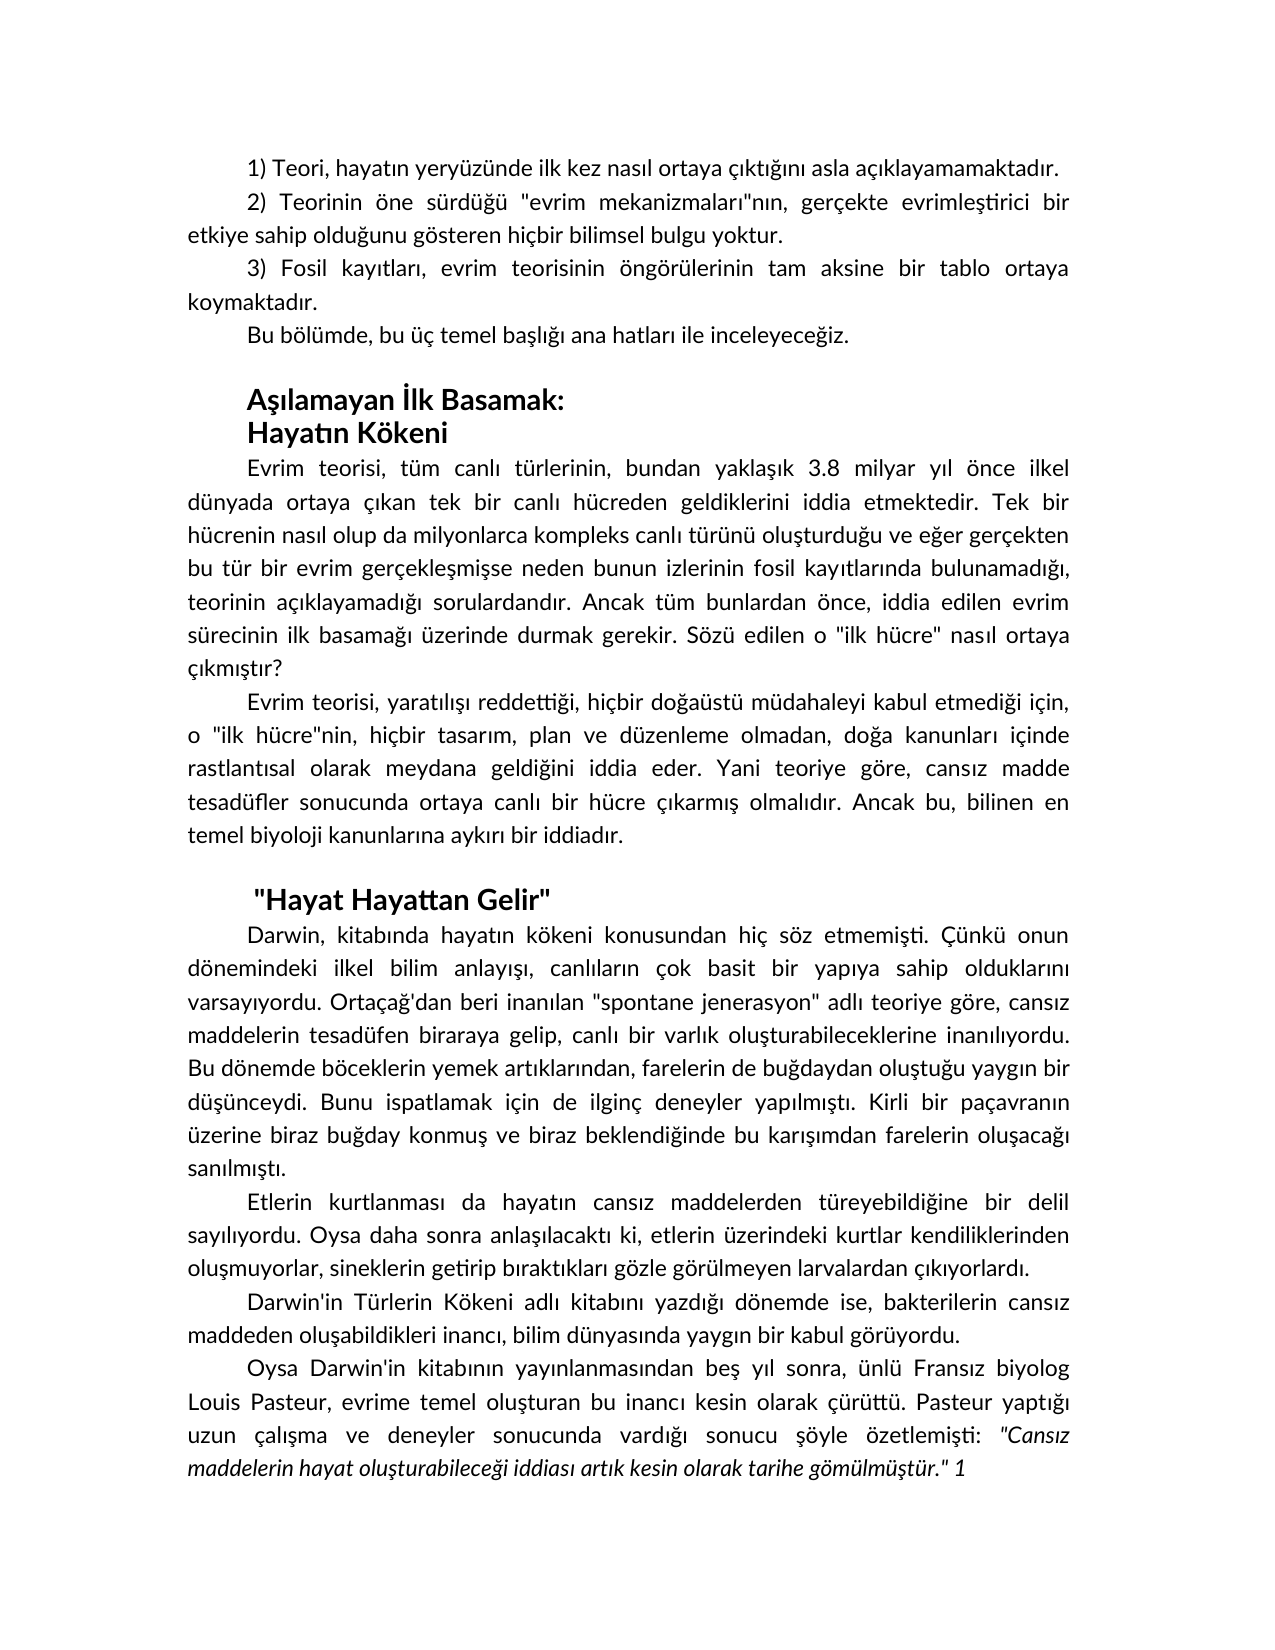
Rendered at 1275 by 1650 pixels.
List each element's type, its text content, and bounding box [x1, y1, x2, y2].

text Bu bölümde, bu üç temel başlığı ana hatları ile inceleyeceğiz. [187, 317, 1070, 350]
text 2) Teorinin öne sürdüğü "evrim mekanizmaları"nın, gerçekte evrimleştirici bir etkiye sahip olduğunu gösteren hiçbir bilimsel bulgu yoktur. [187, 183, 1070, 250]
text Darwin'in Türlerin Kökeni adlı kitabını yazdığı dönemde ise, bakterilerin cansız maddeden oluşabildikleri inancı, bilim dünyasında yaygın bir kabul görüyordu. [187, 1283, 1070, 1350]
text Darwin, kitabında hayatın kökeni konusundan hiç söz etmemişti. Çünkü onun dönemindeki ilkel bilim anlayışı, canlıların çok basit bir yapıya sahip olduklarını varsayıyordu. Ortaçağ'dan beri inanılan "spontane jenerasyon" adlı teoriye göre, cansız maddelerin tesadüfen biraraya gelip, canlı bir varlık oluşturabileceklerine inanılıyordu. Bu dönemde böceklerin yemek artıklarından, farelerin de buğdaydan oluştuğu yaygın bir düşünceydi. Bunu ispatlamak için de ilginç deneyler yapılmıştı. Kirli bir paçavranın üzerine biraz buğday konmuş ve biraz beklendiğinde bu karışımdan farelerin oluşacağı sanılmıştı. [187, 917, 1070, 1183]
text "Hayat Hayattan Gelir" [187, 883, 1070, 917]
text Evrim teorisi, tüm canlı türlerinin, bundan yaklaşık 3.8 milyar yıl önce ilkel dünyada ortaya çıkan tek bir canlı hücreden geldiklerini iddia etmektedir. Tek bir hücrenin nasıl olup da milyonlarca kompleks canlı türünü oluşturduğu ve eğer gerçekten bu tür bir evrim gerçekleşmişse neden bunun izlerinin fosil kayıtlarında bulunamadığı, teorinin açıklayamadığı sorulardandır. Ancak tüm bunlardan önce, iddia edilen evrim sürecinin ilk basamağı üzerinde durmak gerekir. Sözü edilen o "ilk hücre" nasıl ortaya çıkmıştır? [187, 450, 1070, 683]
text Aşılamayan İlk Basamak: [187, 383, 1070, 417]
text 3) Fosil kayıtları, evrim teorisinin öngörülerinin tam aksine bir tablo ortaya koymaktadır. [187, 250, 1070, 317]
text Hayatın Kökeni [187, 417, 1070, 450]
text Oysa Darwin'in kitabının yayınlanmasından beş yıl sonra, ünlü Fransız biyolog Louis Pasteur, evrime temel oluşturan bu inancı kesin olarak çürüttü. Pasteur yaptığı uzun çalışma ve deneyler sonucunda vardığı sonucu şöyle özetlemişti: "Cansız maddelerin hayat oluşturabileceği iddiası artık kesin olarak tarihe gömülmüştür." 1 [187, 1350, 1070, 1483]
text Etlerin kurtlanması da hayatın cansız maddelerden türeyebildiğine bir delil sayılıyordu. Oysa daha sonra anlaşılacaktı ki, etlerin üzerindeki kurtlar kendiliklerinden oluşmuyorlar, sineklerin getirip bıraktıkları gözle görülmeyen larvalardan çıkıyorlardı. [187, 1183, 1070, 1283]
text Evrim teorisi, yaratılışı reddettiği, hiçbir doğaüstü müdahaleyi kabul etmediği için, o "ilk hücre"nin, hiçbir tasarım, plan ve düzenleme olmadan, doğa kanunları içinde rastlantısal olarak meydana geldiğini iddia eder. Yani teoriye göre, cansız madde tesadüfler sonucunda ortaya canlı bir hücre çıkarmış olmalıdır. Ancak bu, bilinen en temel biyoloji kanunlarına aykırı bir iddiadır. [187, 683, 1070, 850]
text 1) Teori, hayatın yeryüzünde ilk kez nasıl ortaya çıktığını asla açıklayamamaktadır. [187, 150, 1070, 183]
